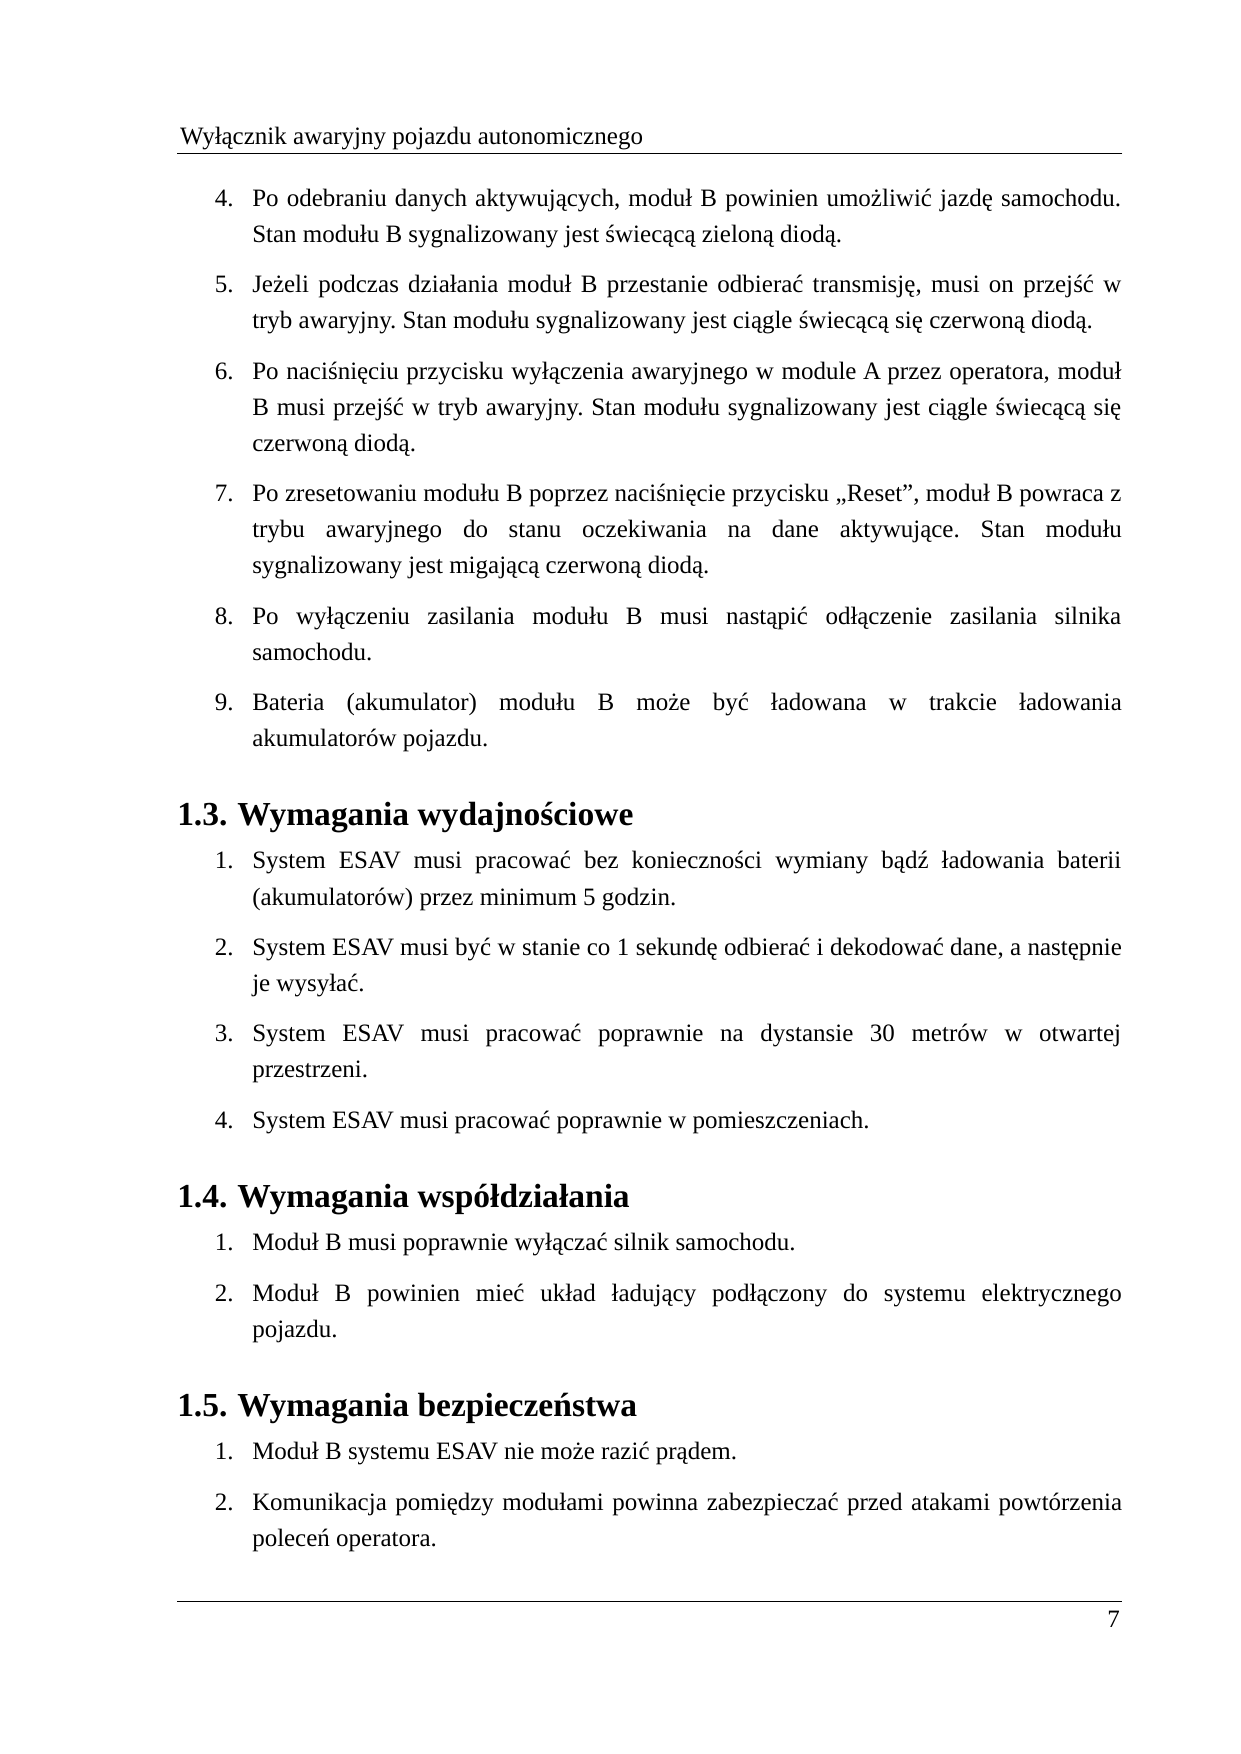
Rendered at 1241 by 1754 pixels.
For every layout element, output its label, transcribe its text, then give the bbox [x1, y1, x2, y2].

list Jeżeli podczas działania moduł B przestanie odbierać transmisję, musi on przejść w tryb awaryjny. Stan modułu sygnalizowany jest ciągle świecącą się czerwoną diodą. [214, 269, 1122, 334]
list Moduł B powinien mieć układ ładujący podłączony do systemu elektrycznego pojazdu. [214, 1278, 1122, 1343]
list System ESAV musi pracować bez konieczności wymiany bądź ładowania baterii (akumulatorów) przez minimum 5 godzin. [214, 846, 1122, 910]
list Po wyłączeniu zasilania modułu B musi nastąpić odłączenie zasilania silnika samochodu. [214, 601, 1122, 665]
subtitle Wymagania bezpieczeństwa [177, 1385, 1122, 1424]
list Po odebraniu danych aktywujących, moduł B powinien umożliwić jazdę samochodu. Stan modułu B sygnalizowany jest świecącą zieloną diodą. [214, 183, 1122, 248]
subtitle Wymagania wydajnościowe [177, 794, 1122, 833]
list Moduł B systemu ESAV nie może razić prądem. [214, 1436, 1122, 1465]
list Moduł B musi poprawnie wyłączać silnik samochodu. [214, 1227, 1122, 1256]
list System ESAV musi pracować poprawnie w pomieszczeniach. [214, 1105, 1122, 1134]
list Po naciśnięciu przycisku wyłączenia awaryjnego w module A przez operatora, moduł B musi przejść w tryb awaryjny. Stan modułu sygnalizowany jest ciągle świecącą się czerwoną diodą. [214, 356, 1122, 457]
list Bateria (akumulator) modułu B może być ładowana w trakcie ładowania akumulatorów pojazdu. [214, 687, 1122, 752]
list Komunikacja pomiędzy modułami powinna zabezpieczać przed atakami powtórzenia poleceń operatora. [214, 1487, 1122, 1552]
list System ESAV musi być w stanie co 1 sekundę odbierać i dekodować dane, a następnie je wysyłać. [214, 932, 1122, 997]
list System ESAV musi pracować poprawnie na dystansie 30 metrów w otwartej przestrzeni. [214, 1018, 1122, 1083]
subtitle Wymagania współdziałania [177, 1176, 1122, 1215]
list Po zresetowaniu modułu B poprzez naciśnięcie przycisku „Reset”, moduł B powraca z trybu awaryjnego do stanu oczekiwania na dane aktywujące. Stan modułu sygnalizowany jest migającą czerwoną diodą. [214, 478, 1122, 579]
